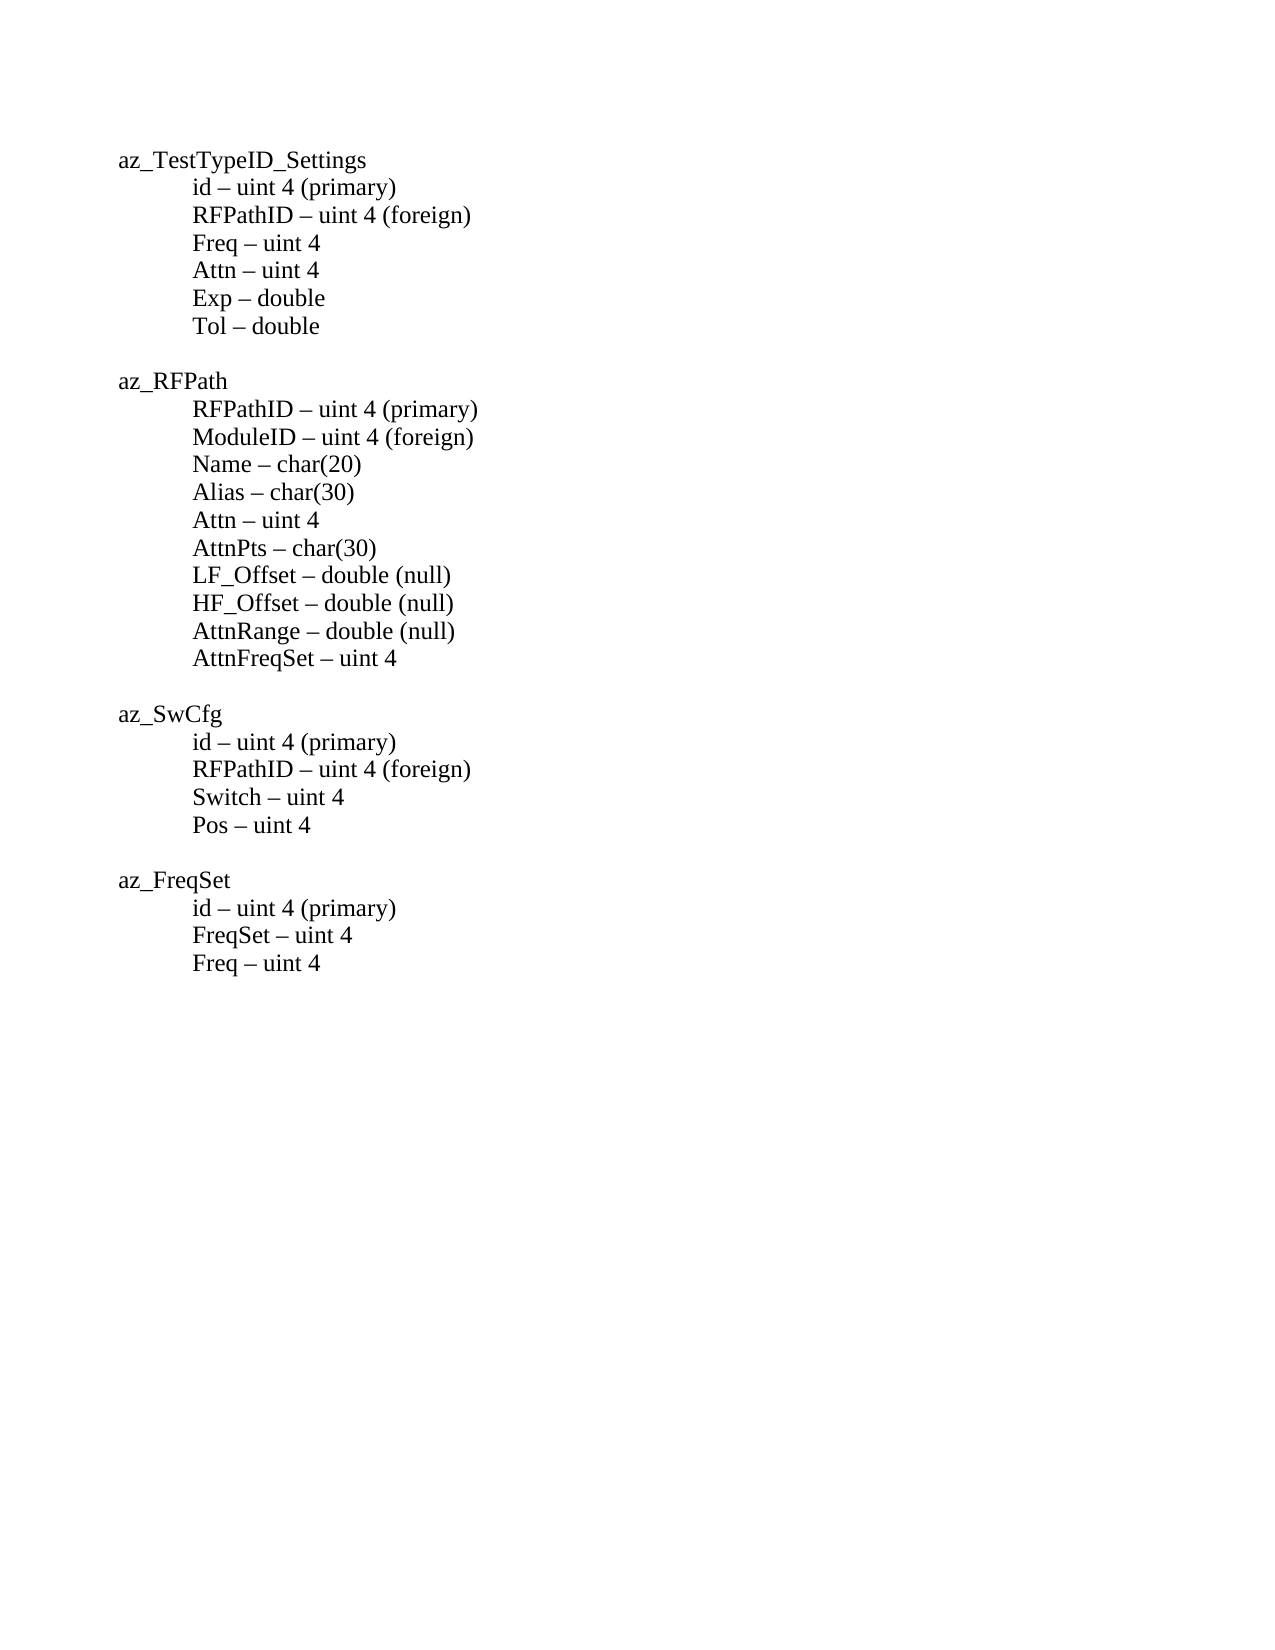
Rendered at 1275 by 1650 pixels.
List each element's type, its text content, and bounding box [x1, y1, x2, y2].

text LF_Offset – double (null) [118, 561, 1157, 589]
text az_TestTypeID_Settings [118, 146, 1157, 173]
text RFPathID – uint 4 (primary) [118, 395, 1157, 423]
text id – uint 4 (primary) [118, 728, 1157, 755]
text Attn – uint 4 [118, 257, 1157, 284]
text Tol – double [118, 312, 1157, 340]
text Pos – uint 4 [118, 811, 1157, 838]
text FreqSet – uint 4 [118, 922, 1157, 949]
text id – uint 4 (primary) [118, 173, 1157, 201]
text ModuleID – uint 4 (foreign) [118, 423, 1157, 451]
text az_FreqSet [118, 866, 1157, 894]
text AttnPts – char(30) [118, 534, 1157, 561]
text RFPathID – uint 4 (foreign) [118, 201, 1157, 229]
text AttnRange – double (null) [118, 617, 1157, 644]
text Name – char(20) [118, 451, 1157, 478]
text id – uint 4 (primary) [118, 894, 1157, 922]
text AttnFreqSet – uint 4 [118, 644, 1157, 672]
text az_SwCfg [118, 700, 1157, 728]
text Switch – uint 4 [118, 783, 1157, 811]
text Attn – uint 4 [118, 506, 1157, 534]
text Exp – double [118, 284, 1157, 312]
text az_RFPath [118, 367, 1157, 395]
text Freq – uint 4 [118, 949, 1157, 977]
text Alias – char(30) [118, 478, 1157, 506]
text RFPathID – uint 4 (foreign) [118, 755, 1157, 783]
text Freq – uint 4 [118, 229, 1157, 257]
text HF_Offset – double (null) [118, 589, 1157, 617]
